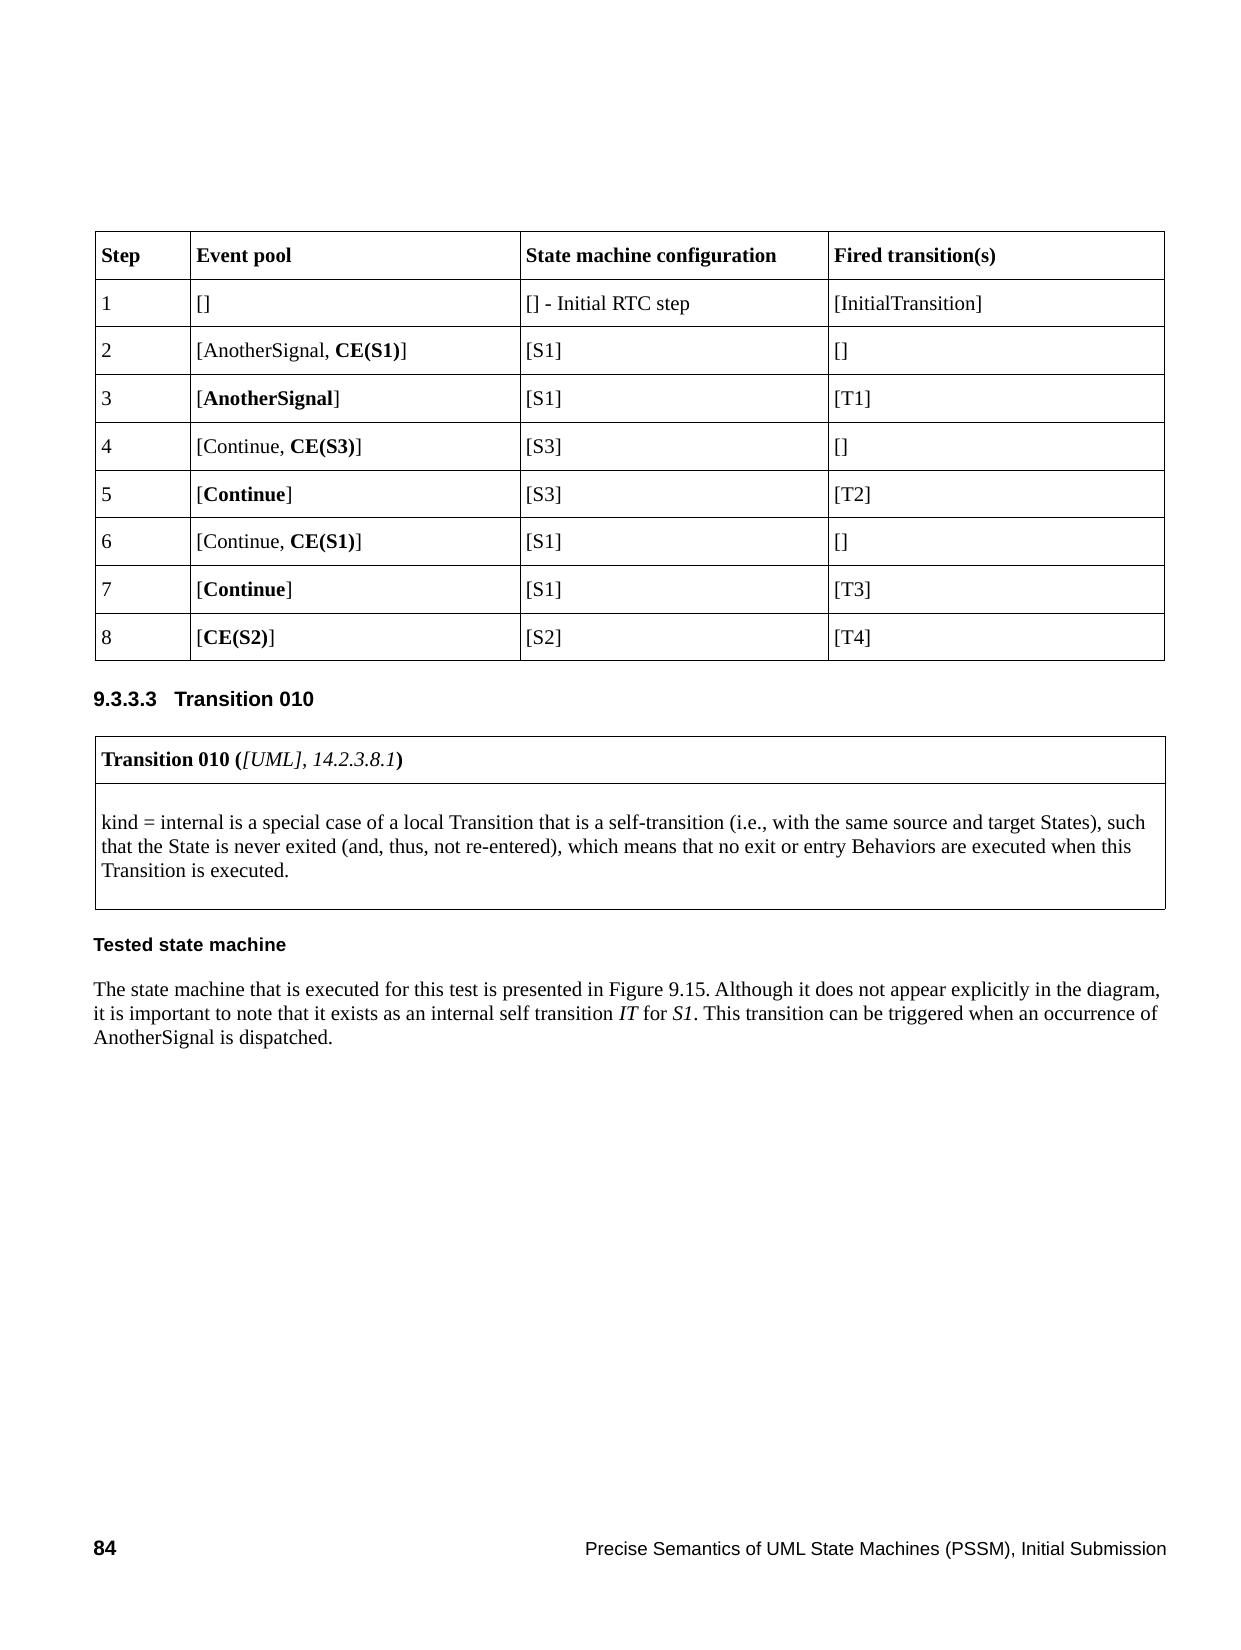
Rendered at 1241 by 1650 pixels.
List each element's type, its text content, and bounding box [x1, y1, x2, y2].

table_cell 8 [96, 614, 190, 660]
table_header Transition 010 ([UML], 14.2.3.8.1) [96, 737, 1165, 783]
subtitle Tested state machine [93, 934, 1164, 956]
table_cell [] [829, 518, 1164, 565]
table_cell [AnotherSignal] [191, 375, 520, 422]
table_cell [AnotherSignal, CE(S1)] [191, 327, 520, 374]
table_cell 7 [96, 566, 190, 613]
table_cell [S1] [521, 566, 828, 613]
table_cell [S1] [521, 375, 828, 422]
table_header State machine configuration [521, 232, 828, 279]
table_cell 3 [96, 375, 190, 422]
table_cell [S3] [521, 471, 828, 517]
table_header Event pool [191, 232, 520, 279]
table_cell [InitialTransition] [829, 280, 1164, 326]
table_cell [S3] [521, 423, 828, 469]
table_cell [T1] [829, 375, 1164, 422]
table_header Step [96, 232, 190, 279]
table_cell [T4] [829, 614, 1164, 660]
table_cell [Continue] [191, 471, 520, 517]
table_cell 6 [96, 518, 190, 565]
table_cell [CE(S2)] [191, 614, 520, 660]
table_cell 1 [96, 280, 190, 326]
table_cell 2 [96, 327, 190, 374]
table_cell [] [191, 280, 520, 326]
table_cell [] [829, 423, 1164, 469]
table_cell 4 [96, 423, 190, 469]
table_cell [S2] [521, 614, 828, 660]
text The state machine that is executed for this test is presented in Figure 9.15. Although it does not appear explicitly in the diagram, it is important to note that it exists as an internal self transition IT for S1. This transition can be triggered when an occurrence of AnotherSignal is dispatched. [93, 977, 1164, 1049]
table_cell kind = internal is a special case of a local Transition that is a self-transition (i.e., with the same source and target States), such that the State is never exited (and, thus, not re-entered), which means that no exit or entry Behaviors are executed when this Transition is executed. [96, 784, 1165, 909]
table_cell [Continue, CE(S1)] [191, 518, 520, 565]
table_header Fired transition(s) [829, 232, 1164, 279]
table_cell [Continue, CE(S3)] [191, 423, 520, 469]
table_cell [S1] [521, 518, 828, 565]
table_cell [T2] [829, 471, 1164, 517]
table_cell [] [829, 327, 1164, 374]
subtitle Transition 010 [93, 686, 1164, 711]
table_cell [] - Initial RTC step [521, 280, 828, 326]
table_cell [S1] [521, 327, 828, 374]
table_cell 5 [96, 471, 190, 517]
table_cell [T3] [829, 566, 1164, 613]
table_cell [Continue] [191, 566, 520, 613]
